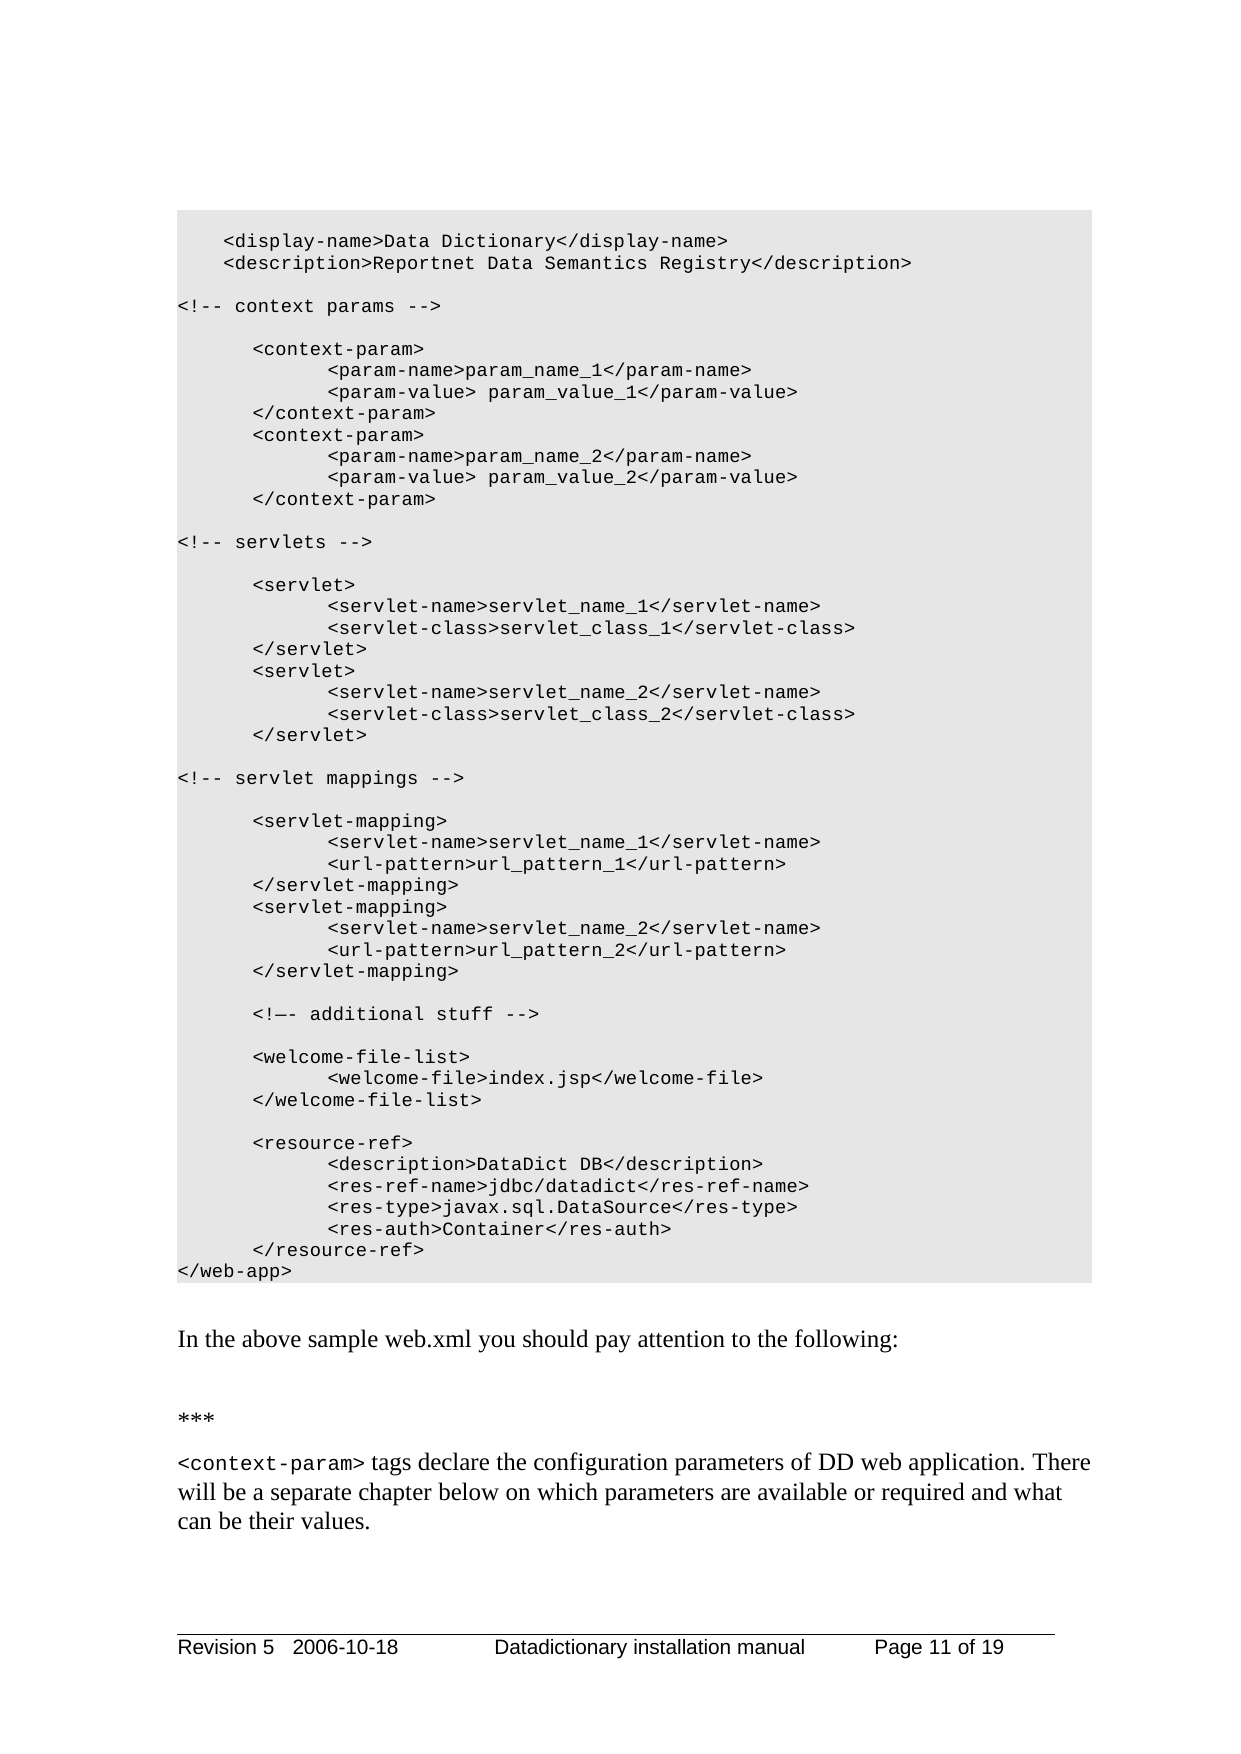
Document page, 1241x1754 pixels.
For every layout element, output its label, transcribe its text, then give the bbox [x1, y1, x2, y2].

list <servlet-mapping> [177, 811, 1092, 833]
list <res-type>javax.sql.DataSource</res-type> [177, 1197, 1092, 1219]
list </web-app> [177, 1262, 1092, 1283]
list <servlet-name>servlet_name_1</servlet-name> [177, 833, 1092, 854]
list </servlet-mapping> [177, 876, 1092, 897]
list <welcome-file>index.jsp</welcome-file> [177, 1069, 1092, 1090]
list <servlet-name>servlet_name_2</servlet-name> [177, 682, 1092, 704]
list </welcome-file-list> [177, 1090, 1092, 1112]
list <servlet-name>servlet_name_1</servlet-name> [177, 597, 1092, 618]
list <param-name>param_name_1</param-name> [177, 361, 1092, 382]
list <servlet-mapping> [177, 897, 1092, 918]
list <!-- servlet mappings --> [177, 768, 1092, 790]
list <servlet> [177, 575, 1092, 597]
list <url-pattern>url_pattern_1</url-pattern> [177, 854, 1092, 876]
list </resource-ref> [177, 1240, 1092, 1262]
list <param-value> param_value_1</param-value> [177, 382, 1092, 403]
list <display-name>Data Dictionary</display-name> [177, 232, 1092, 253]
list <servlet-class>servlet_class_2</servlet-class> [177, 704, 1092, 725]
list </context-param> [177, 403, 1092, 425]
list <description>DataDict DB</description> [177, 1154, 1092, 1176]
list <resource-ref> [177, 1133, 1092, 1154]
list <!-- context params --> [177, 296, 1092, 318]
list <servlet-name>servlet_name_2</servlet-name> [177, 918, 1092, 940]
list <!-- servlets --> [177, 532, 1092, 554]
list </servlet-mapping> [177, 961, 1092, 983]
list <servlet-class>servlet_class_1</servlet-class> [177, 618, 1092, 639]
list <description>Reportnet Data Semantics Registry</description> [177, 253, 1092, 275]
list <context-param> [177, 339, 1092, 361]
list <param-value> param_value_2</param-value> [177, 468, 1092, 489]
list <res-ref-name>jdbc/datadict</res-ref-name> [177, 1176, 1092, 1197]
list <res-auth>Container</res-auth> [177, 1219, 1092, 1240]
text In the above sample web.xml you should pay attention to the following: [177, 1324, 1092, 1353]
list <servlet> [177, 661, 1092, 682]
text *** [177, 1406, 1092, 1435]
list <!—- additional stuff --> [177, 1004, 1092, 1026]
list <context-param> [177, 425, 1092, 446]
list </servlet> [177, 725, 1092, 747]
list <url-pattern>url_pattern_2</url-pattern> [177, 940, 1092, 961]
list <param-name>param_name_2</param-name> [177, 446, 1092, 468]
list <welcome-file-list> [177, 1047, 1092, 1069]
text <context-param> tags declare the configuration parameters of DD web application. There will be a separate chapter below on which parameters are available or required and what can be their values. [177, 1447, 1092, 1535]
list </servlet> [177, 639, 1092, 661]
list </context-param> [177, 489, 1092, 511]
